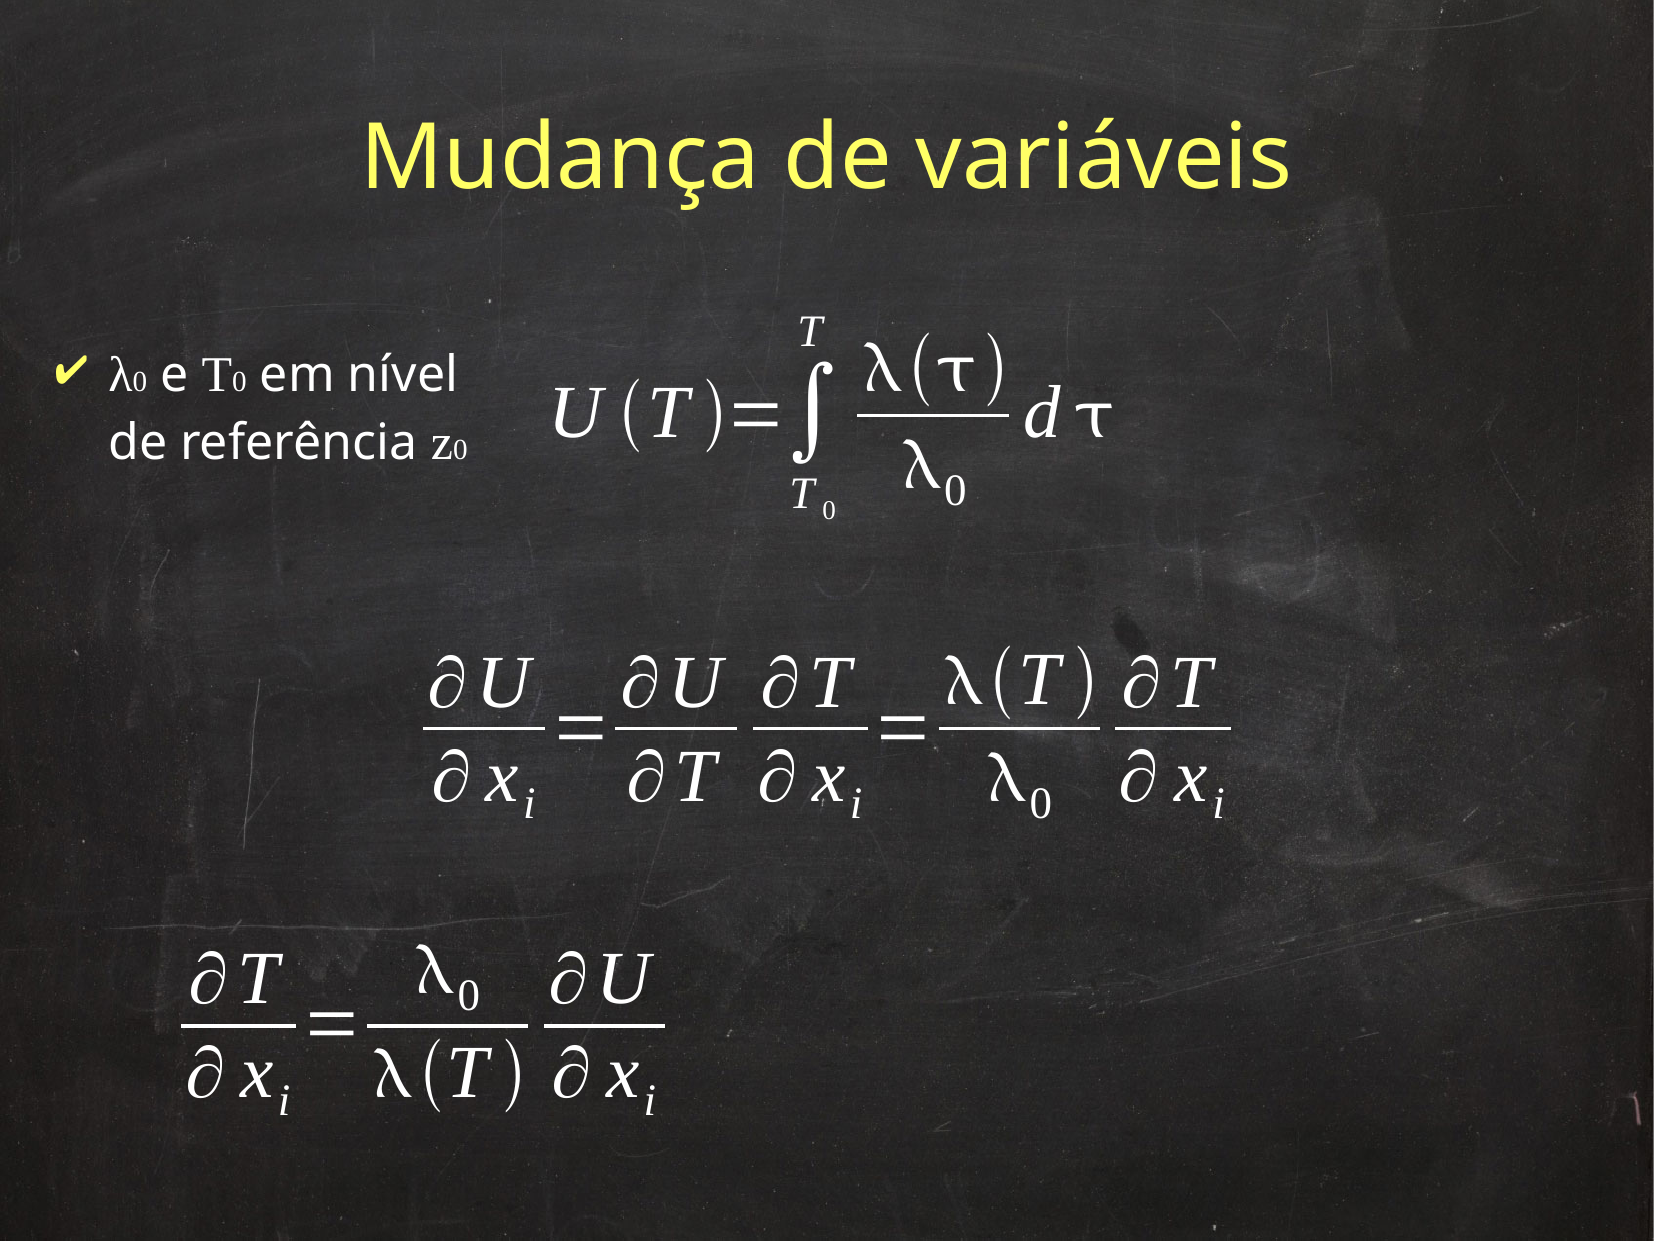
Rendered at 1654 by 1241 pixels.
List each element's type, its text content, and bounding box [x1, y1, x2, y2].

title Mudança de variáveis [82, 49, 1571, 257]
chart [171, 925, 676, 1126]
picture [0, 0, 1654, 1241]
chart [413, 637, 1240, 829]
chart [542, 305, 1126, 526]
list λ0 e T0 em nível de referência z0 [37, 337, 488, 573]
